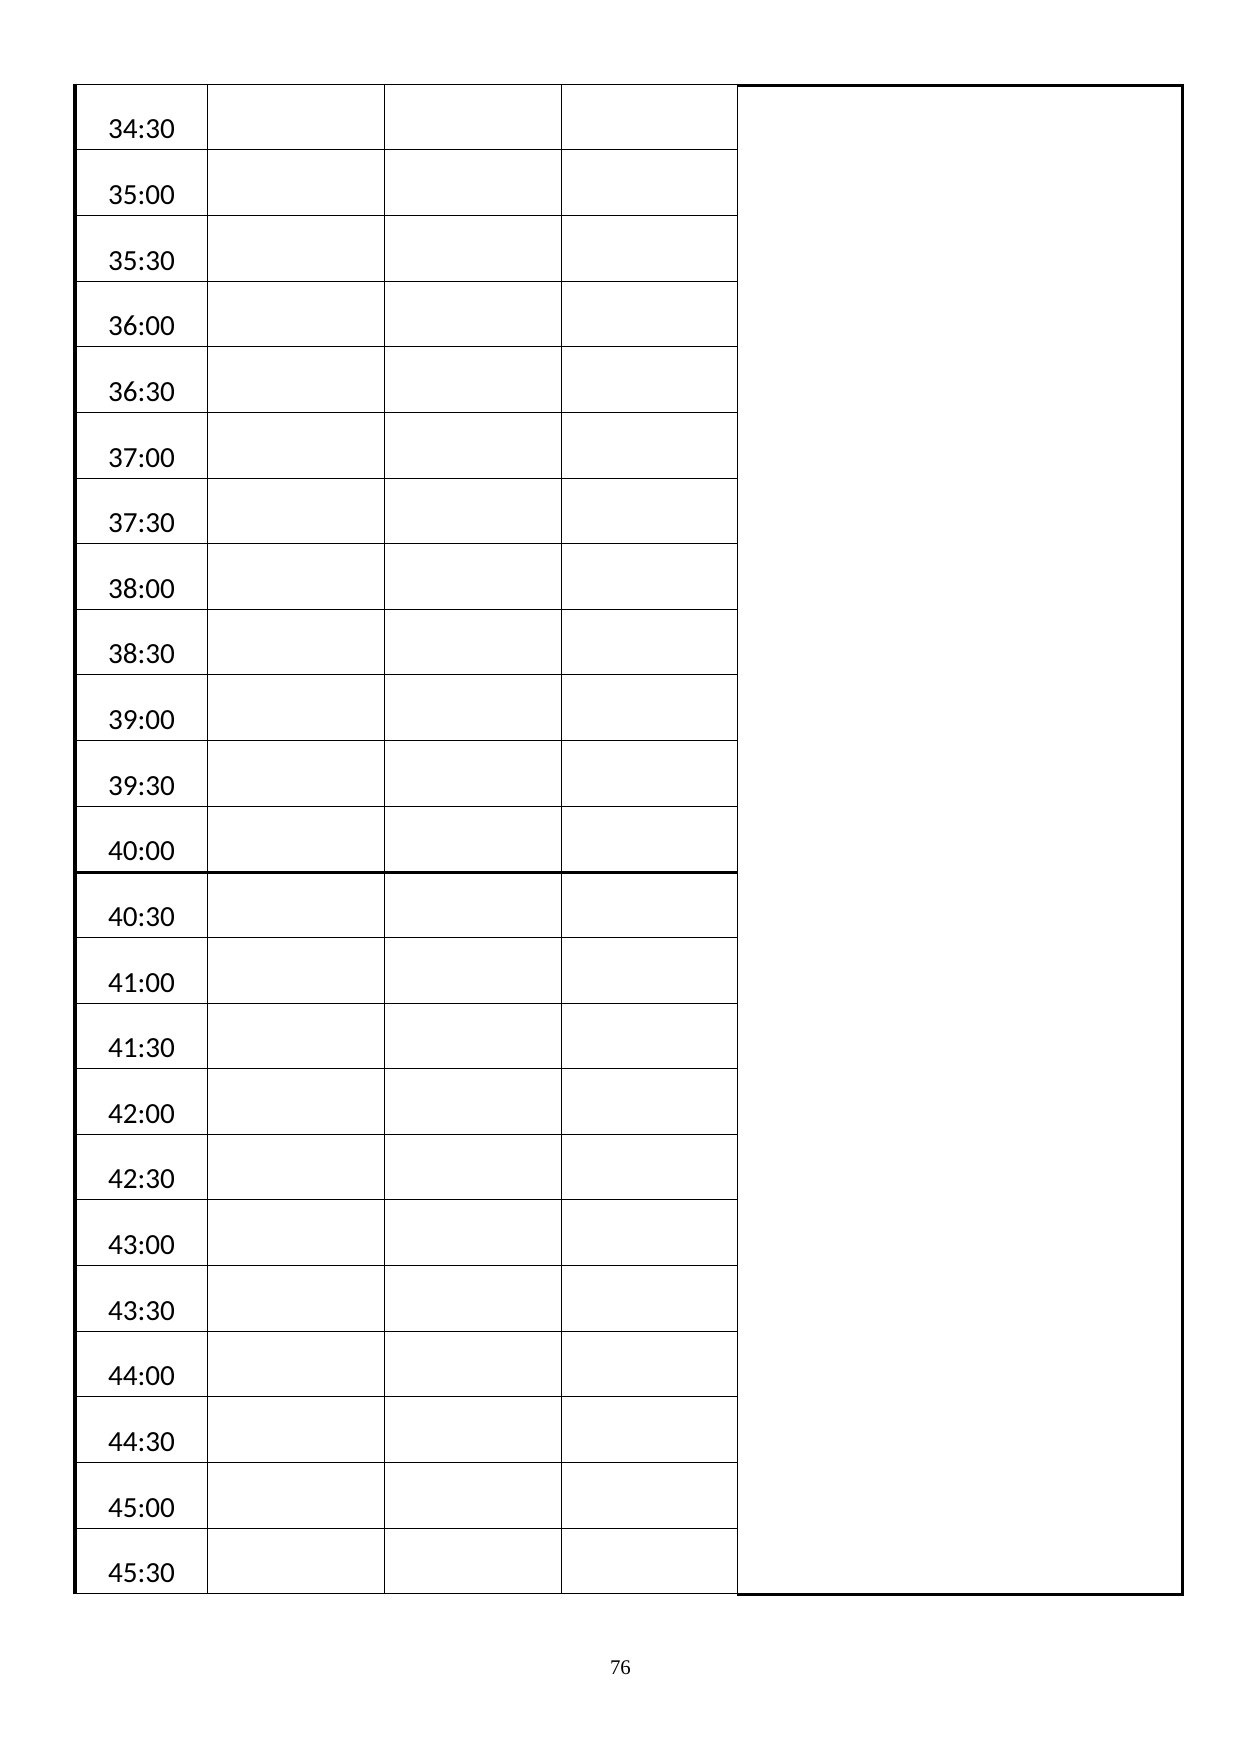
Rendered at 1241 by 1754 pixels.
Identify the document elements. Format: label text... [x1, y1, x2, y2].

table_cell [385, 216, 561, 281]
table_cell [385, 1266, 561, 1331]
table_cell [562, 938, 737, 1002]
table_cell [562, 347, 737, 412]
table_cell [208, 1004, 384, 1068]
table_cell [208, 874, 384, 937]
table_cell 35:00 [77, 150, 207, 215]
table_cell [208, 1463, 384, 1527]
table_cell [385, 1332, 561, 1396]
table_cell 41:30 [77, 1004, 207, 1068]
table_cell [208, 1135, 384, 1199]
table_cell [385, 544, 561, 609]
table_cell [562, 1529, 737, 1593]
table_cell 36:30 [77, 347, 207, 412]
table_cell [385, 1397, 561, 1462]
table_cell [385, 1200, 561, 1265]
table_cell [208, 347, 384, 412]
table_cell [562, 807, 737, 871]
table_cell [208, 413, 384, 477]
table_cell [562, 216, 737, 281]
table_cell [562, 1266, 737, 1331]
table_cell 39:00 [77, 675, 207, 740]
table_cell [385, 1069, 561, 1134]
table_cell [208, 544, 384, 609]
table_cell [385, 938, 561, 1002]
table_cell [385, 807, 561, 871]
table_cell [385, 675, 561, 740]
table_cell 44:00 [77, 1332, 207, 1396]
table_cell [562, 1463, 737, 1527]
table_cell 34:30 [77, 85, 207, 149]
table_cell 43:00 [77, 1200, 207, 1265]
table_cell [562, 1200, 737, 1265]
table_cell [208, 1332, 384, 1396]
table_cell 37:00 [77, 413, 207, 477]
table_cell 38:00 [77, 544, 207, 609]
table_cell 35:30 [77, 216, 207, 281]
table_cell [562, 874, 737, 937]
table_cell 42:00 [77, 1069, 207, 1134]
table_cell 41:00 [77, 938, 207, 1002]
table_cell 40:30 [77, 874, 207, 937]
table_cell [385, 413, 561, 477]
table_cell [208, 85, 384, 149]
table_cell [385, 741, 561, 806]
table_cell [208, 216, 384, 281]
table_cell [385, 479, 561, 543]
table_cell [208, 1529, 384, 1593]
table_cell [562, 413, 737, 477]
table_cell [562, 610, 737, 674]
table_cell [738, 87, 1181, 1593]
table_cell [208, 938, 384, 1002]
table_cell [208, 675, 384, 740]
table_cell 37:30 [77, 479, 207, 543]
table_cell 43:30 [77, 1266, 207, 1331]
table_cell [562, 282, 737, 346]
table_cell [562, 1069, 737, 1134]
table_cell 40:00 [77, 807, 207, 871]
table_cell 45:00 [77, 1463, 207, 1527]
table_cell [208, 1266, 384, 1331]
table_cell [208, 150, 384, 215]
table_cell 36:00 [77, 282, 207, 346]
table_cell [562, 675, 737, 740]
table_cell [208, 1397, 384, 1462]
table_cell [385, 347, 561, 412]
table_cell [385, 1529, 561, 1593]
table_cell [385, 1004, 561, 1068]
table_cell 45:30 [77, 1529, 207, 1593]
table_cell [562, 85, 737, 149]
table_cell [385, 874, 561, 937]
table_cell [562, 1004, 737, 1068]
table_cell [208, 610, 384, 674]
table_cell [385, 85, 561, 149]
table_cell [208, 282, 384, 346]
table_cell 44:30 [77, 1397, 207, 1462]
table_cell [385, 1463, 561, 1527]
table_cell [208, 479, 384, 543]
table_cell [562, 1397, 737, 1462]
table_cell [562, 741, 737, 806]
table_cell [562, 544, 737, 609]
table_cell [562, 1135, 737, 1199]
table_cell [562, 150, 737, 215]
table_cell [562, 1332, 737, 1396]
table_cell [208, 741, 384, 806]
table_cell [385, 282, 561, 346]
table_cell 38:30 [77, 610, 207, 674]
table_cell 39:30 [77, 741, 207, 806]
table_cell 42:30 [77, 1135, 207, 1199]
table_cell [208, 1069, 384, 1134]
table_cell [385, 610, 561, 674]
table_cell [385, 1135, 561, 1199]
table_cell [208, 807, 384, 871]
table_cell [385, 150, 561, 215]
table_cell [562, 479, 737, 543]
table_cell [208, 1200, 384, 1265]
